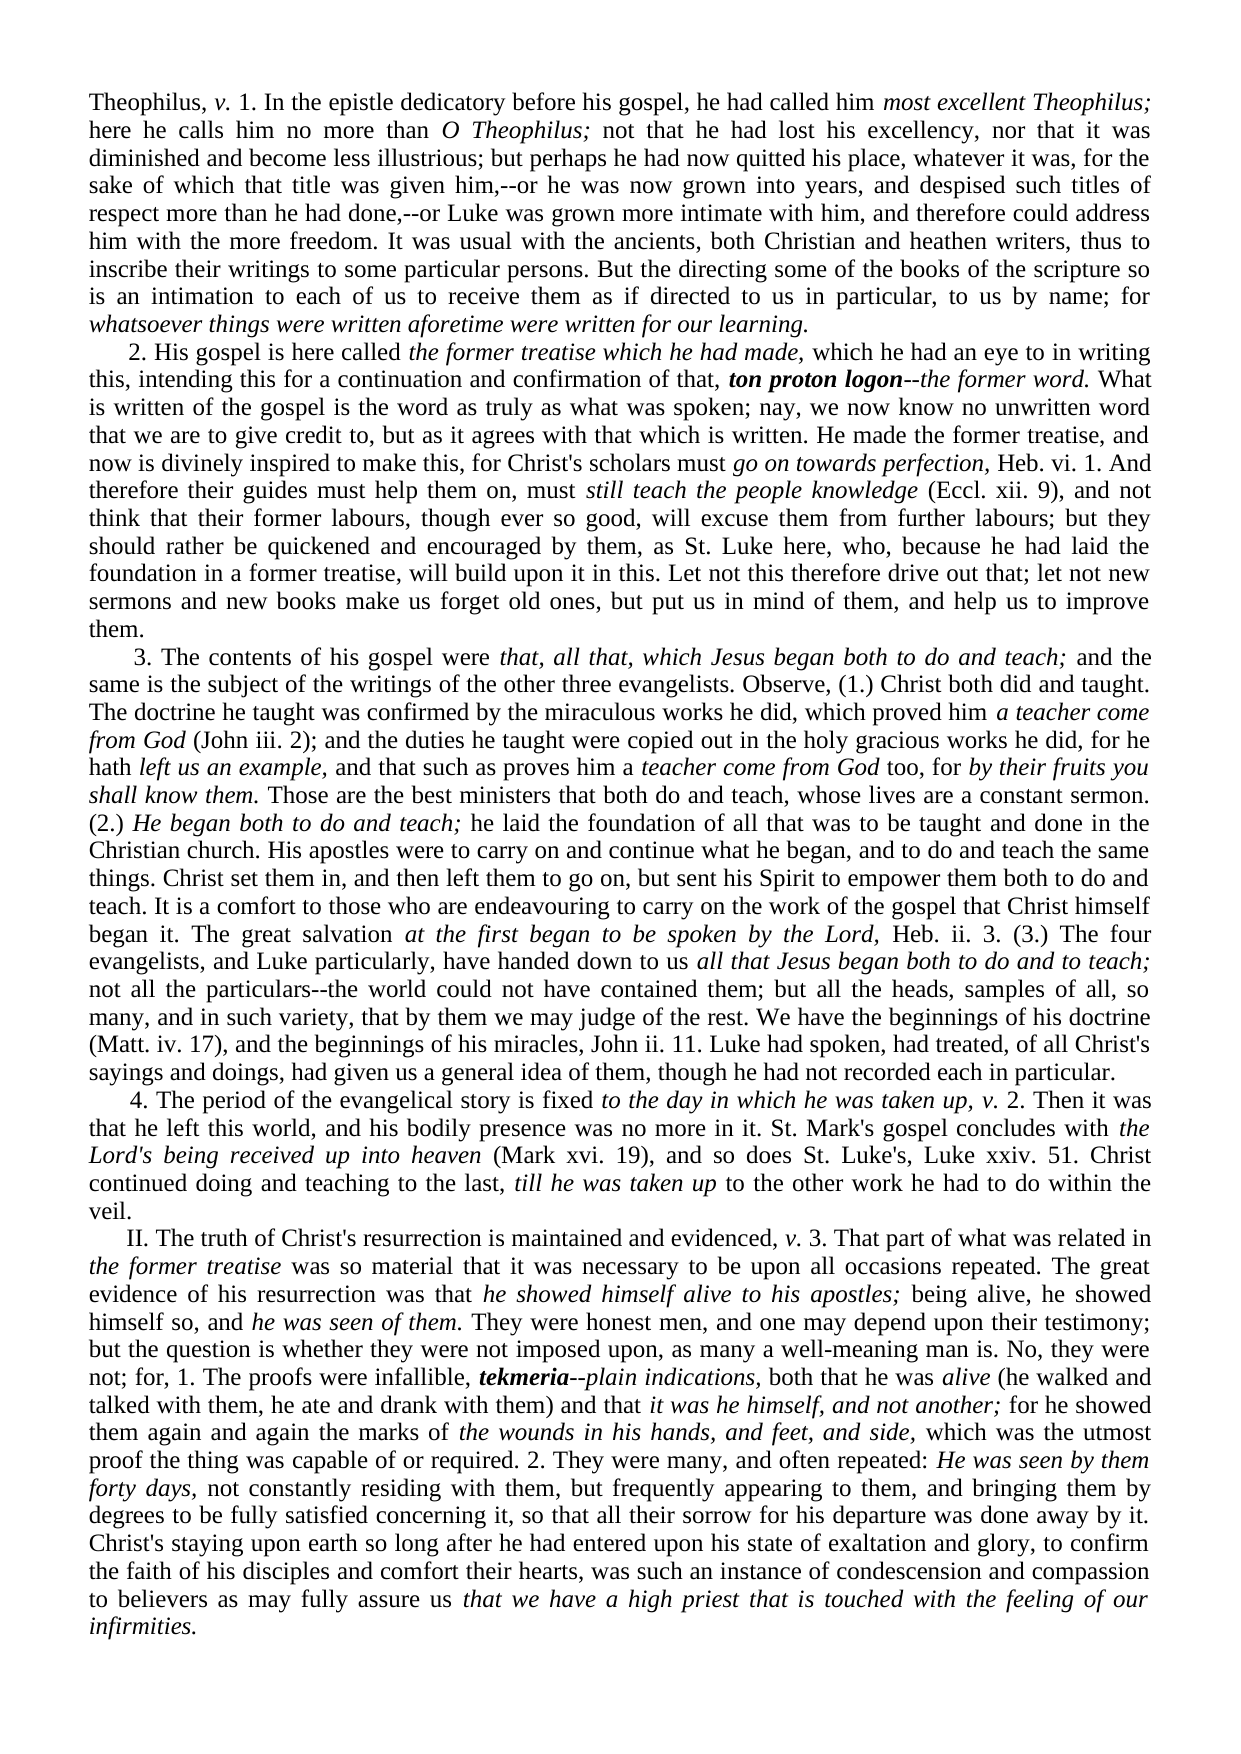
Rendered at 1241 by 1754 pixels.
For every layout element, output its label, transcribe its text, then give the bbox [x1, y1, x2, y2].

text Theophilus, v. 1. In the epistle dedicatory before his gospel, he had called him most excellent Theophilus; here he calls him no more than O Theophilus; not that he had lost his excellency, nor that it was diminished and become less illustrious; but perhaps he had now quitted his place, whatever it was, for the sake of which that title was given him,--or he was now grown into years, and despised such titles of respect more than he had done,--or Luke was grown more intimate with him, and therefore could address him with the more freedom. It was usual with the ancients, both Christian and heathen writers, thus to inscribe their writings to some particular persons. But the directing some of the books of the scripture so is an intimation to each of us to receive them as if directed to us in particular, to us by name; for whatsoever things were written aforetime were written for our learning. [88, 88, 1152, 338]
text 3. The contents of his gospel were that, all that, which Jesus began both to do and teach; and the same is the subject of the writings of the other three evangelists. Observe, (1.) Christ both did and taught. The doctrine he taught was confirmed by the miraculous works he did, which proved him a teacher come from God (John iii. 2); and the duties he taught were copied out in the holy gracious works he did, for he hath left us an example, and that such as proves him a teacher come from God too, for by their fruits you shall know them. Those are the best ministers that both do and teach, whose lives are a constant sermon. (2.) He began both to do and teach; he laid the foundation of all that was to be taught and done in the Christian church. His apostles were to carry on and continue what he began, and to do and teach the same things. Christ set them in, and then left them to go on, but sent his Spirit to empower them both to do and teach. It is a comfort to those who are endeavouring to carry on the work of the gospel that Christ himself began it. The great salvation at the first began to be spoken by the Lord, Heb. ii. 3. (3.) The four evangelists, and Luke particularly, have handed down to us all that Jesus began both to do and to teach; not all the particulars--the world could not have contained them; but all the heads, samples of all, so many, and in such variety, that by them we may judge of the rest. We have the beginnings of his doctrine (Matt. iv. 17), and the beginnings of his miracles, John ii. 11. Luke had spoken, had treated, of all Christ's sayings and doings, had given us a general idea of them, though he had not recorded each in particular. [88, 643, 1152, 1086]
text 2. His gospel is here called the former treatise which he had made, which he had an eye to in writing this, intending this for a continuation and confirmation of that, ton proton logon--the former word. What is written of the gospel is the word as truly as what was spoken; nay, we now know no unwritten word that we are to give credit to, but as it agrees with that which is written. He made the former treatise, and now is divinely inspired to make this, for Christ's scholars must go on towards perfection, Heb. vi. 1. And therefore their guides must help them on, must still teach the people knowledge (Eccl. xii. 9), and not think that their former labours, though ever so good, will excuse them from further labours; but they should rather be quickened and encouraged by them, as St. Luke here, who, because he had laid the foundation in a former treatise, will build upon it in this. Let not this therefore drive out that; let not new sermons and new books make us forget old ones, but put us in mind of them, and help us to improve them. [88, 338, 1152, 643]
text II. The truth of Christ's resurrection is maintained and evidenced, v. 3. That part of what was related in the former treatise was so material that it was necessary to be upon all occasions repeated. The great evidence of his resurrection was that he showed himself alive to his apostles; being alive, he showed himself so, and he was seen of them. They were honest men, and one may depend upon their testimony; but the question is whether they were not imposed upon, as many a well-meaning man is. No, they were not; for, 1. The proofs were infallible, tekmeria--plain indications, both that he was alive (he walked and talked with them, he ate and drank with them) and that it was he himself, and not another; for he showed them again and again the marks of the wounds in his hands, and feet, and side, which was the utmost proof the thing was capable of or required. 2. They were many, and often repeated: He was seen by them forty days, not constantly residing with them, but frequently appearing to them, and bringing them by degrees to be fully satisfied concerning it, so that all their sorrow for his departure was done away by it. Christ's staying upon earth so long after he had entered upon his state of exaltation and glory, to confirm the faith of his disciples and comfort their hearts, was such an instance of condescension and compassion to believers as may fully assure us that we have a high priest that is touched with the feeling of our infirmities. [88, 1224, 1152, 1640]
text 4. The period of the evangelical story is fixed to the day in which he was taken up, v. 2. Then it was that he left this world, and his bodily presence was no more in it. St. Mark's gospel concludes with the Lord's being received up into heaven (Mark xvi. 19), and so does St. Luke's, Luke xxiv. 51. Christ continued doing and teaching to the last, till he was taken up to the other work he had to do within the veil. [88, 1086, 1152, 1224]
